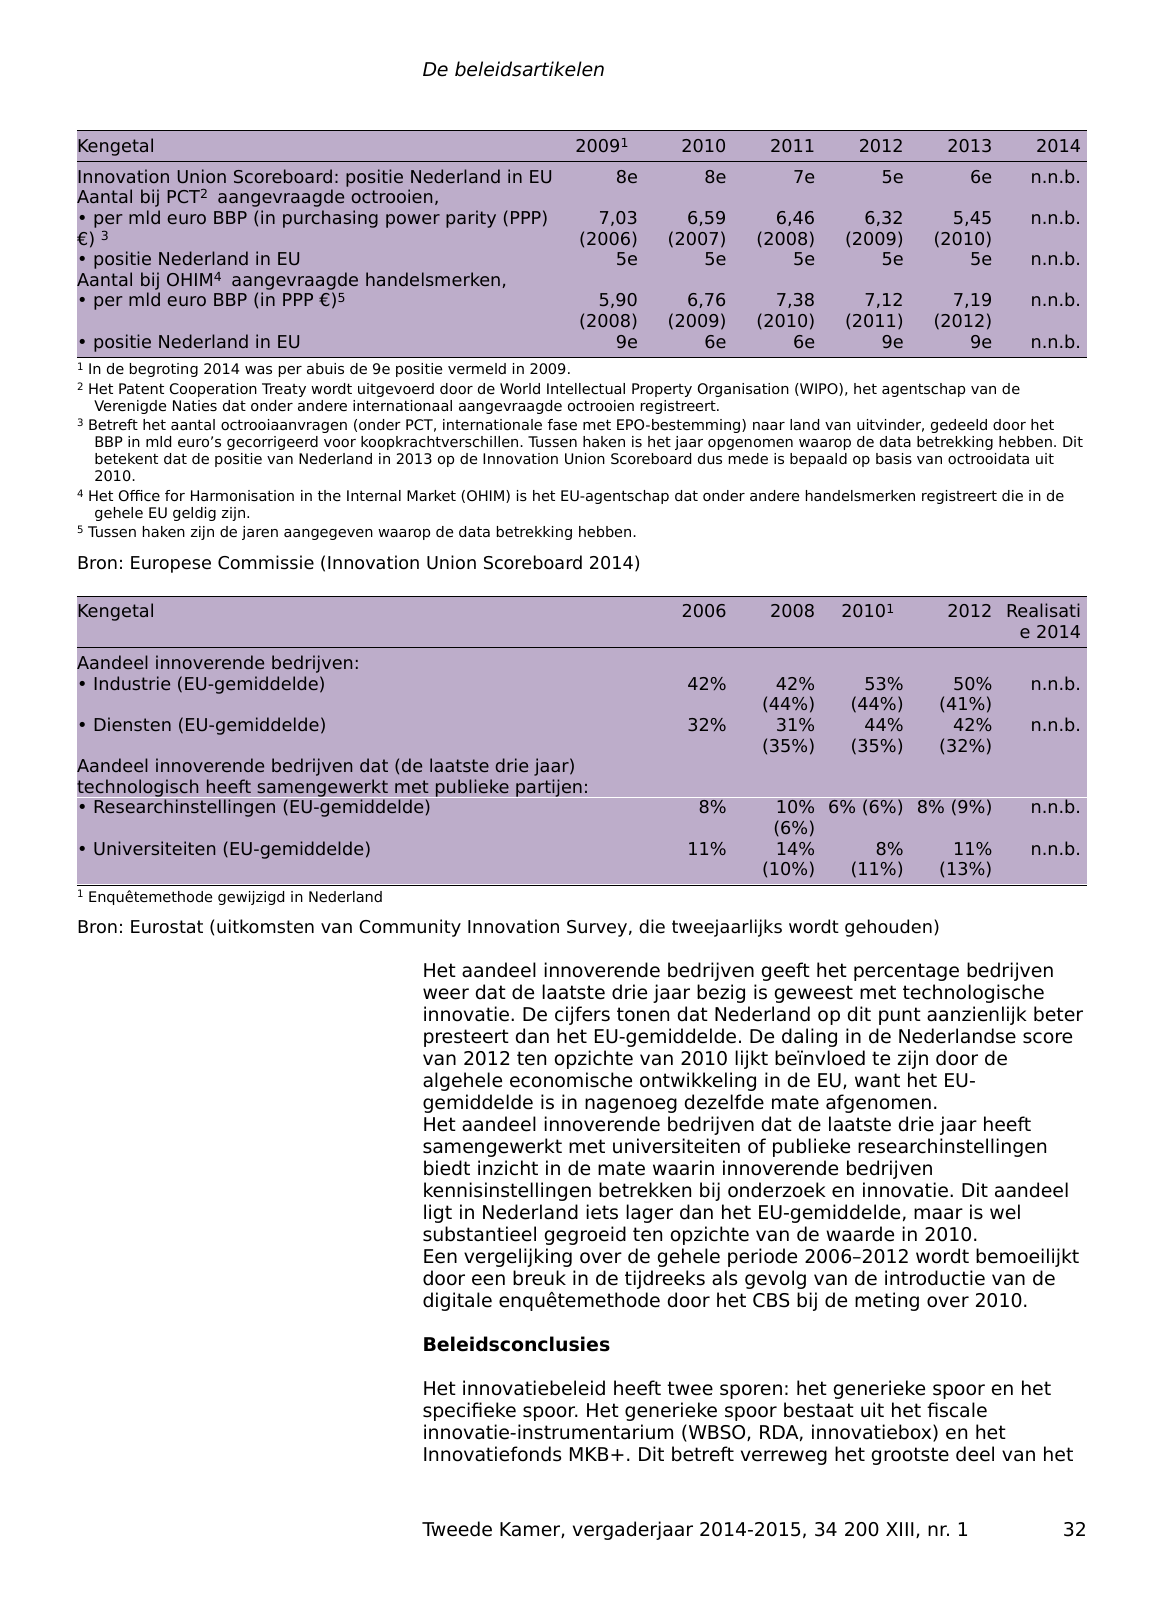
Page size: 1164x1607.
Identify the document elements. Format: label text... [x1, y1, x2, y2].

table_cell 8% (11%) [821, 839, 909, 884]
table_header 2013 [909, 131, 998, 161]
table_cell n.n.b. [998, 208, 1087, 249]
table_cell Aandeel innoverende bedrijven dat (de laatste drie jaar) technologisch heeft samengewerkt met publieke partijen: [77, 756, 644, 797]
table_cell 11% [644, 839, 732, 884]
table_cell 50% (41%) [909, 674, 998, 715]
table_cell [821, 648, 909, 674]
table_cell 6% (6%) [821, 798, 909, 839]
table_cell 42% [644, 674, 732, 715]
table_cell [555, 270, 644, 290]
table_cell [998, 187, 1087, 208]
table_cell [821, 270, 909, 290]
table_cell [909, 648, 998, 674]
table_cell 9e [821, 332, 909, 357]
table_cell [644, 648, 732, 674]
table_cell 31% (35%) [732, 715, 821, 756]
table_cell 5e [555, 249, 644, 270]
table_cell n.n.b. [998, 715, 1087, 756]
table_cell n.n.b. [998, 798, 1087, 839]
table_cell 6,46 (2008) [732, 208, 821, 249]
table_cell Aandeel innoverende bedrijven: [77, 648, 644, 674]
table_cell 6e [732, 332, 821, 357]
table_cell [732, 187, 821, 208]
table_cell [644, 270, 732, 290]
table_cell [821, 187, 909, 208]
table_cell • Researchinstellingen (EU-gemiddelde) [77, 798, 644, 839]
table_cell [732, 270, 821, 290]
table_header Realisatie 2014 [998, 597, 1087, 647]
table_header Kengetal [77, 597, 644, 647]
table_cell 5e [909, 249, 998, 270]
table_cell [909, 187, 998, 208]
table_header 2008 [732, 597, 821, 647]
table_cell • positie Nederland in EU [77, 332, 555, 357]
table_cell 6,76 (2009) [644, 290, 732, 332]
table_cell 6,32 (2009) [821, 208, 909, 249]
table_cell 11% (13%) [909, 839, 998, 884]
table_cell 9e [909, 332, 998, 357]
table_cell Innovation Union Scoreboard: positie Nederland in EU [77, 162, 555, 187]
table_cell 44% (35%) [821, 715, 909, 756]
table_cell n.n.b. [998, 290, 1087, 332]
table_cell [732, 756, 821, 797]
table_cell 7,03 (2006) [555, 208, 644, 249]
table_header 2014 [998, 131, 1087, 161]
table_cell 7,19 (2012) [909, 290, 998, 332]
table_cell 8% [644, 798, 732, 839]
table_cell [909, 756, 998, 797]
table_cell 6e [644, 332, 732, 357]
table_header 2012 [821, 131, 909, 161]
table_cell 9e [555, 332, 644, 357]
table_cell [998, 270, 1087, 290]
table_cell [998, 648, 1087, 674]
table_cell 5,90 (2008) [555, 290, 644, 332]
table_cell [732, 648, 821, 674]
table_cell • Industrie (EU-gemiddelde) [77, 674, 644, 715]
table_cell n.n.b. [998, 674, 1087, 715]
table_header 2006 [644, 597, 732, 647]
table_cell 5e [821, 162, 909, 187]
table_cell 7,12 (2011) [821, 290, 909, 332]
table_cell n.n.b. [998, 839, 1087, 884]
table_cell [644, 187, 732, 208]
table_header 2012 [909, 597, 998, 647]
table_cell [998, 756, 1087, 797]
table_cell n.n.b. [998, 249, 1087, 270]
table_cell 6,59 (2007) [644, 208, 732, 249]
table_cell 5,45 (2010) [909, 208, 998, 249]
table_cell [555, 187, 644, 208]
table_cell 8e [555, 162, 644, 187]
table_header 2010 [644, 131, 732, 161]
table_cell • Diensten (EU-gemiddelde) [77, 715, 644, 756]
table_cell [644, 756, 732, 797]
text Het innovatiebeleid heeft twee sporen: het generieke spoor en het specifieke spoor. Het generieke spoor bestaat uit het fiscale innovatie-instrumentarium (WBSO, RDA, innovatiebox) en het Innovatiefonds MKB+. Dit betreft verreweg het grootste deel van het [422, 1378, 1087, 1466]
text Een vergelijking over de gehele periode 2006–2012 wordt bemoeilijkt door een breuk in de tijdreeks als gevolg van de introductie van de digitale enquêtemethode door het CBS bij de meting over 2010. [422, 1246, 1087, 1312]
subtitle Beleidsconclusies [422, 1334, 1087, 1356]
table_cell • per mld euro BBP (in purchasing power parity (PPP) €) 3 [77, 208, 555, 249]
table_header 20101 [821, 597, 909, 647]
table_cell Aantal bij PCT2 aangevraagde octrooien, [77, 187, 555, 208]
table_cell 1 Enquêtemethode gewijzigd in Nederland Bron: Eurostat (uitkomsten van Community Innovation Survey, die tweejaarlijks wordt gehouden) [77, 886, 1087, 938]
table_cell • positie Nederland in EU [77, 249, 555, 270]
table_cell n.n.b. [998, 332, 1087, 357]
table_cell 1 In de begroting 2014 was per abuis de 9e positie vermeld in 2009. 2 Het Patent Cooperation Treaty wordt uitgevoerd door de World Intellectual Property Organisation (WIPO), het agentschap van de Verenigde Naties dat onder andere internationaal aangevraagde octrooien registreert. 3 Betreft het aantal octrooiaanvragen (onder PCT, internationale fase met EPO-bestemming) naar land van uitvinder, gedeeld door het BBP in mld euro’s gecorrigeerd voor koopkrachtverschillen. Tussen haken is het jaar opgenomen waarop de data betrekking hebben. Dit betekent dat de positie van Nederland in 2013 op de Innovation Union Scoreboard dus mede is bepaald op basis van octrooidata uit 2010. 4 Het Office for Harmonisation in the Internal Market (OHIM) is het EU-agentschap dat onder andere handelsmerken registreert die in de gehele EU geldig zijn. 5 Tussen haken zijn de jaren aangegeven waarop de data betrekking hebben. Bron: Europese Commissie (Innovation Union Scoreboard 2014) [77, 358, 1087, 574]
text Het aandeel innoverende bedrijven dat de laatste drie jaar heeft samengewerkt met universiteiten of publieke researchinstellingen biedt inzicht in de mate waarin innoverende bedrijven kennisinstellingen betrekken bij onderzoek en innovatie. Dit aandeel ligt in Nederland iets lager dan het EU-gemiddelde, maar is wel substantieel gegroeid ten opzichte van de waarde in 2010. [422, 1114, 1087, 1246]
table_cell [821, 756, 909, 797]
table_cell 42% (32%) [909, 715, 998, 756]
table_cell 5e [732, 249, 821, 270]
table_cell Aantal bij OHIM4 aangevraagde handelsmerken, [77, 270, 555, 290]
table_cell 10% (6%) [732, 798, 821, 839]
table_cell [909, 270, 998, 290]
table_header 20091 [555, 131, 644, 161]
table_cell 6e [909, 162, 998, 187]
table_cell • Universiteiten (EU-gemiddelde) [77, 839, 644, 884]
table_cell 8% (9%) [909, 798, 998, 839]
table_cell 8e [644, 162, 732, 187]
table_cell 14% (10%) [732, 839, 821, 884]
table_cell 53% (44%) [821, 674, 909, 715]
table_cell 7e [732, 162, 821, 187]
table_cell 5e [644, 249, 732, 270]
table_header Kengetal [77, 131, 555, 161]
table_cell 5e [821, 249, 909, 270]
table_cell • per mld euro BBP (in PPP €)5 [77, 290, 555, 332]
table_cell 32% [644, 715, 732, 756]
table_cell n.n.b. [998, 162, 1087, 187]
text Het aandeel innoverende bedrijven geeft het percentage bedrijven weer dat de laatste drie jaar bezig is geweest met technologische innovatie. De cijfers tonen dat Nederland op dit punt aanzienlijk beter presteert dan het EU-gemiddelde. De daling in de Nederlandse score van 2012 ten opzichte van 2010 lijkt beïnvloed te zijn door de algehele economische ontwikkeling in de EU, want het EU-gemiddelde is in nagenoeg dezelfde mate afgenomen. [422, 960, 1087, 1114]
table_cell 7,38 (2010) [732, 290, 821, 332]
table_header 2011 [732, 131, 821, 161]
table_cell 42% (44%) [732, 674, 821, 715]
